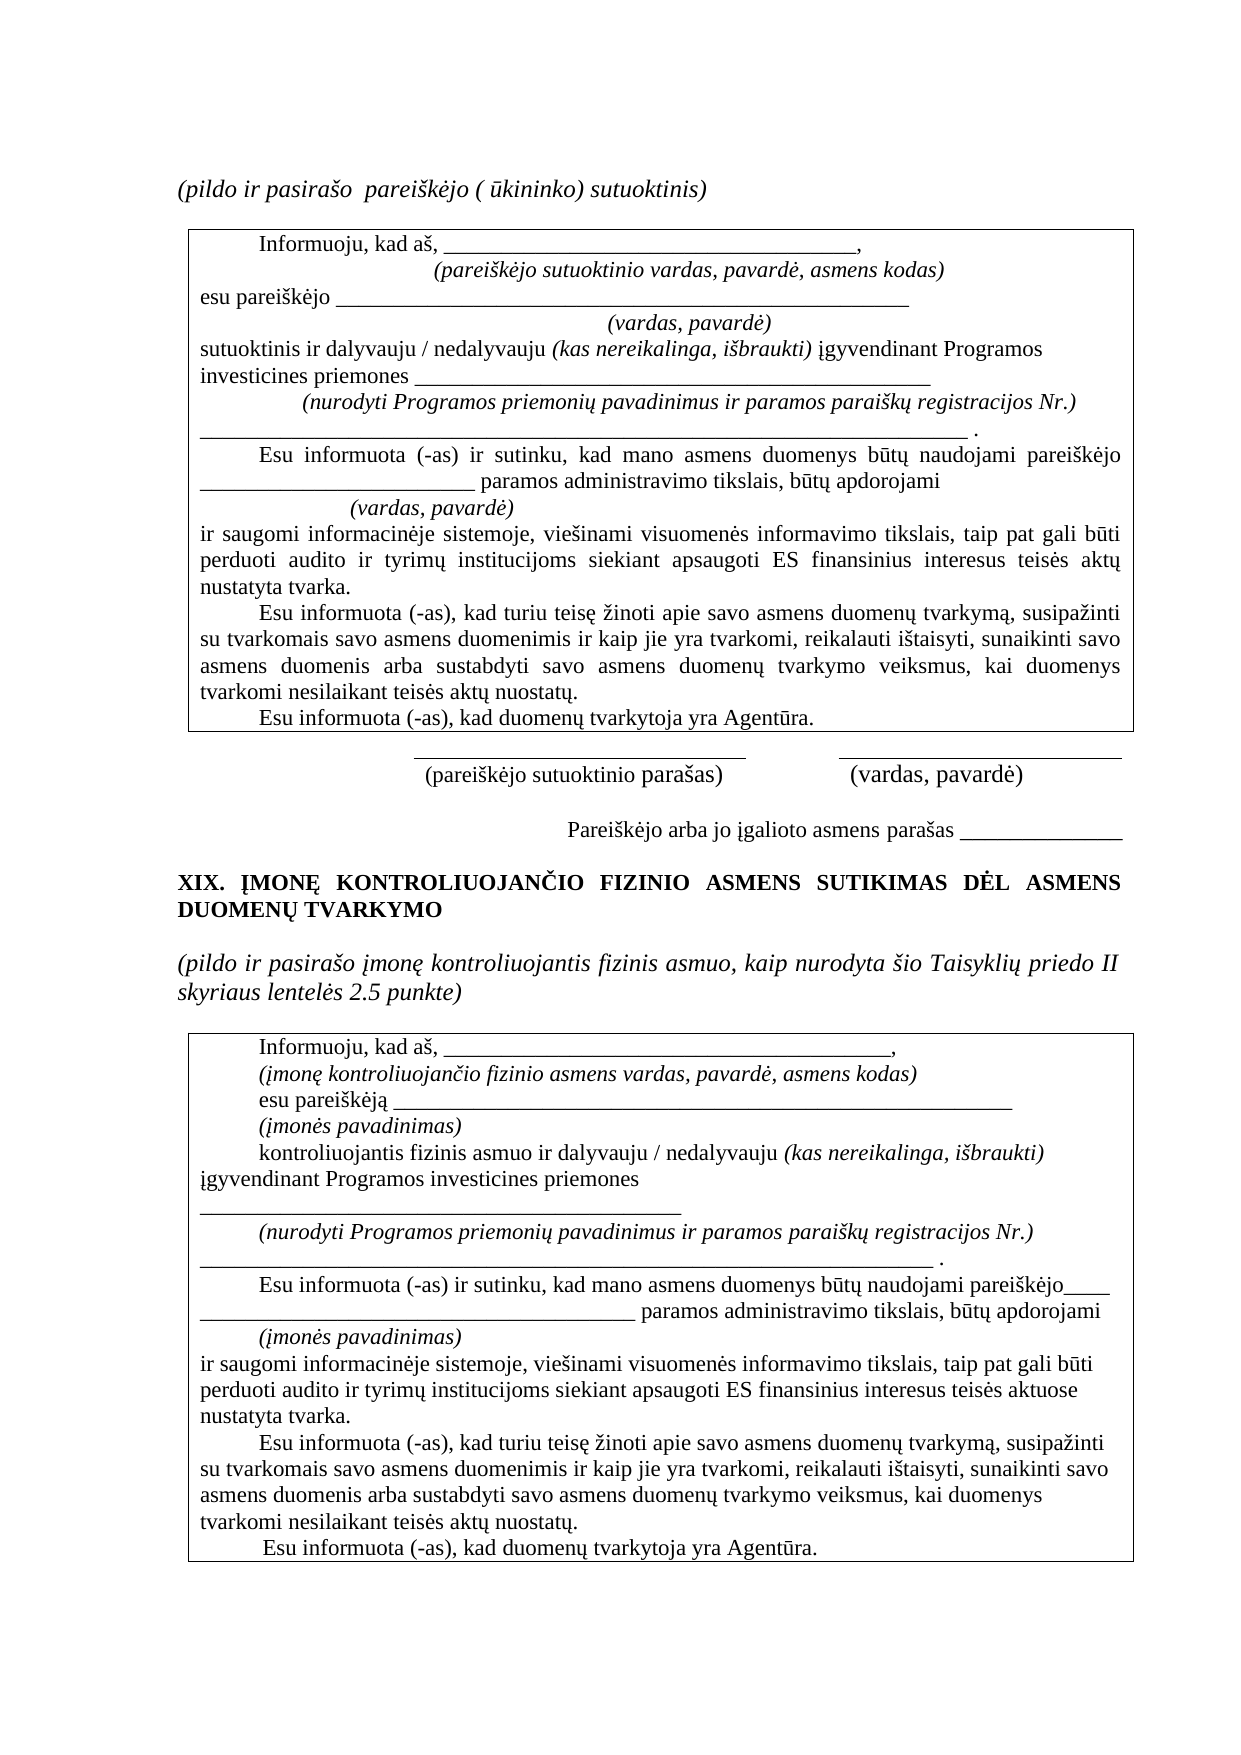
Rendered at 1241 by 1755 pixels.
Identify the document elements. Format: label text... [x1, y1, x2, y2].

table_header [177, 758, 238, 788]
table_header Informuoju, kad aš, ____________________________________, (pareiškėjo sutuoktinio vardas, pavardė, asmens kodas) esu pareiškėjo __________________________________________________ (vardas, pavardė) sutuoktinis ir dalyvauju / nedalyvauju (kas nereikalinga, išbraukti) įgyvendinant Programos investicines priemones _____________________________________________ (nurodyti Programos priemonių pavadinimus ir paramos paraiškų registracijos Nr.) ___________________________________________________________________ . Esu informuota (-as) ir sutinku, kad mano asmens duomenys būtų naudojami pareiškėjo ________________________ paramos administravimo tikslais, būtų apdorojami (vardas, pavardė) ir saugomi informacinėje sistemoje, viešinami visuomenės informavimo tikslais, taip pat gali būti perduoti audito ir tyrimų institucijoms siekiant apsaugoti ES finansinius interesus teisės aktų nustatyta tvarka. Esu informuota (-as), kad turiu teisę žinoti apie savo asmens duomenų tvarkymą, susipažinti su tvarkomais savo asmens duomenimis ir kaip jie yra tvarkomi, reikalauti ištaisyti, sunaikinti savo asmens duomenis arba sustabdyti savo asmens duomenų tvarkymo veiksmus, kai duomenys tvarkomi nesilaikant teisės aktų nuostatų. Esu informuota (-as), kad duomenų tvarkytoja yra Agentūra. [189, 230, 1133, 731]
text Pareiškėjo arba jo įgalioto asmens parašas _____________ [177, 814, 1122, 843]
table_header [239, 758, 413, 788]
table_header Informuoju, kad aš, _______________________________________, (įmonę kontroliuojančio fizinio asmens vardas, pavardė, asmens kodas) esu pareiškėją ______________________________________________________ (įmonės pavadinimas) kontroliuojantis fizinis asmuo ir dalyvauju / nedalyvauju (kas nereikalinga, išbraukti) įgyvendinant Programos investicines priemones __________________________________________ (nurodyti Programos priemonių pavadinimus ir paramos paraiškų registracijos Nr.) ________________________________________________________________ . Esu informuota (-as) ir sutinku, kad mano asmens duomenys būtų naudojami pareiškėjo____ ______________________________________ paramos administravimo tikslais, būtų apdorojami (įmonės pavadinimas) ir saugomi informacinėje sistemoje, viešinami visuomenės informavimo tikslais, taip pat gali būti perduoti audito ir tyrimų institucijoms siekiant apsaugoti ES finansinius interesus teisės aktuose nustatyta tvarka. Esu informuota (-as), kad turiu teisę žinoti apie savo asmens duomenų tvarkymą, susipažinti su tvarkomais savo asmens duomenimis ir kaip jie yra tvarkomi, reikalauti ištaisyti, sunaikinti savo asmens duomenis arba sustabdyti savo asmens duomenų tvarkymo veiksmus, kai duomenys tvarkomi nesilaikant teisės aktų nuostatų. Esu informuota (-as), kad duomenų tvarkytoja yra Agentūra. [189, 1034, 1133, 1561]
text (pildo ir pasirašo pareiškėjo ( ūkininko) sutuoktinis) [177, 174, 1122, 203]
table_header (vardas, pavardė) [839, 759, 1122, 788]
table_header [746, 758, 838, 788]
table_header (pareiškėjo sutuoktinio parašas) [414, 759, 746, 788]
text XIX. ĮMONĘ KONTROLIUOJANČIO FIZINIO ASMENS SUTIKIMAS DĖL ASMENS DUOMENŲ TVARKYMO [177, 869, 1122, 922]
text (pildo ir pasirašo įmonę kontroliuojantis fizinis asmuo, kaip nurodyta šio Taisyklių priedo II skyriaus lentelės 2.5 punkte) [177, 948, 1122, 1006]
